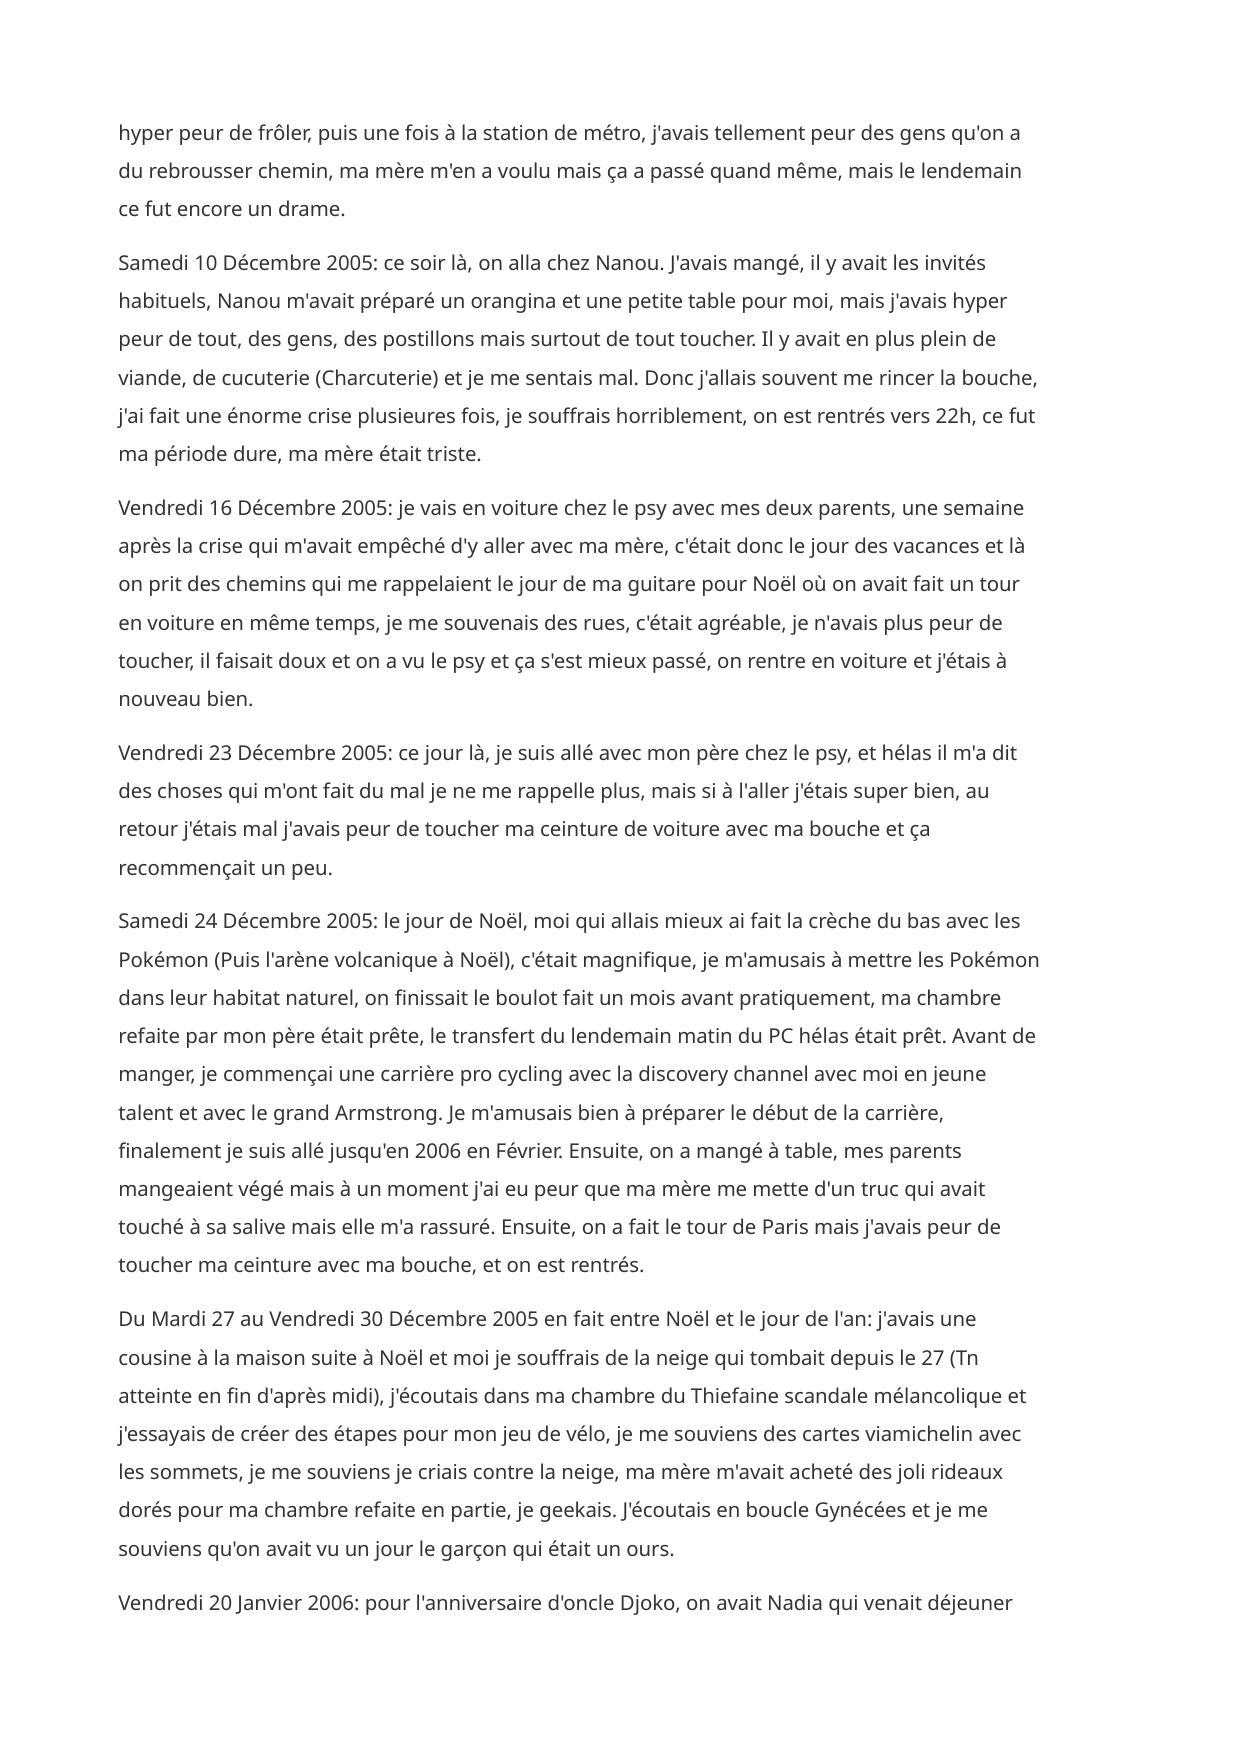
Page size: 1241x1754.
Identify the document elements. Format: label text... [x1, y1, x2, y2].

list Vendredi 20 Janvier 2006: pour l'anniversaire d'oncle Djoko, on avait Nadia qui venait déjeuner [118, 1588, 1044, 1616]
list hyper peur de frôler, puis une fois à la station de métro, j'avais tellement peur des gens qu'on a du rebrousser chemin, ma mère m'en a voulu mais ça a passé quand même, mais le lendemain ce fut encore un drame. [118, 118, 1044, 222]
list Samedi 10 Décembre 2005: ce soir là, on alla chez Nanou. J'avais mangé, il y avait les invités habituels, Nanou m'avait préparé un orangina et une petite table pour moi, mais j'avais hyper peur de tout, des gens, des postillons mais surtout de tout toucher. Il y avait en plus plein de viande, de cucuterie (Charcuterie) et je me sentais mal. Donc j'allais souvent me rincer la bouche, j'ai fait une énorme crise plusieures fois, je souffrais horriblement, on est rentrés vers 22h, ce fut ma période dure, ma mère était triste. [118, 248, 1044, 467]
list Vendredi 23 Décembre 2005: ce jour là, je suis allé avec mon père chez le psy, et hélas il m'a dit des choses qui m'ont fait du mal je ne me rappelle plus, mais si à l'aller j'étais super bien, au retour j'étais mal j'avais peur de toucher ma ceinture de voiture avec ma bouche et ça recommençait un peu. [118, 738, 1044, 881]
list Vendredi 16 Décembre 2005: je vais en voiture chez le psy avec mes deux parents, une semaine après la crise qui m'avait empêché d'y aller avec ma mère, c'était donc le jour des vacances et là on prit des chemins qui me rappelaient le jour de ma guitare pour Noël où on avait fait un tour en voiture en même temps, je me souvenais des rues, c'était agréable, je n'avais plus peur de toucher, il faisait doux et on a vu le psy et ça s'est mieux passé, on rentre en voiture et j'étais à nouveau bien. [118, 493, 1044, 712]
list Samedi 24 Décembre 2005: le jour de Noël, moi qui allais mieux ai fait la crèche du bas avec les Pokémon (Puis l'arène volcanique à Noël), c'était magnifique, je m'amusais à mettre les Pokémon dans leur habitat naturel, on finissait le boulot fait un mois avant pratiquement, ma chambre refaite par mon père était prête, le transfert du lendemain matin du PC hélas était prêt. Avant de manger, je commençai une carrière pro cycling avec la discovery channel avec moi en jeune talent et avec le grand Armstrong. Je m'amusais bien à préparer le début de la carrière, finalement je suis allé jusqu'en 2006 en Février. Ensuite, on a mangé à table, mes parents mangeaient végé mais à un moment j'ai eu peur que ma mère me mette d'un truc qui avait touché à sa salive mais elle m'a rassuré. Ensuite, on a fait le tour de Paris mais j'avais peur de toucher ma ceinture avec ma bouche, et on est rentrés. [118, 907, 1044, 1279]
list Du Mardi 27 au Vendredi 30 Décembre 2005 en fait entre Noël et le jour de l'an: j'avais une cousine à la maison suite à Noël et moi je souffrais de la neige qui tombait depuis le 27 (Tn atteinte en fin d'après midi), j'écoutais dans ma chambre du Thiefaine scandale mélancolique et j'essayais de créer des étapes pour mon jeu de vélo, je me souviens des cartes viamichelin avec les sommets, je me souviens je criais contre la neige, ma mère m'avait acheté des joli rideaux dorés pour ma chambre refaite en partie, je geekais. J'écoutais en boucle Gynécées et je me souviens qu'on avait vu un jour le garçon qui était un ours. [118, 1305, 1044, 1562]
